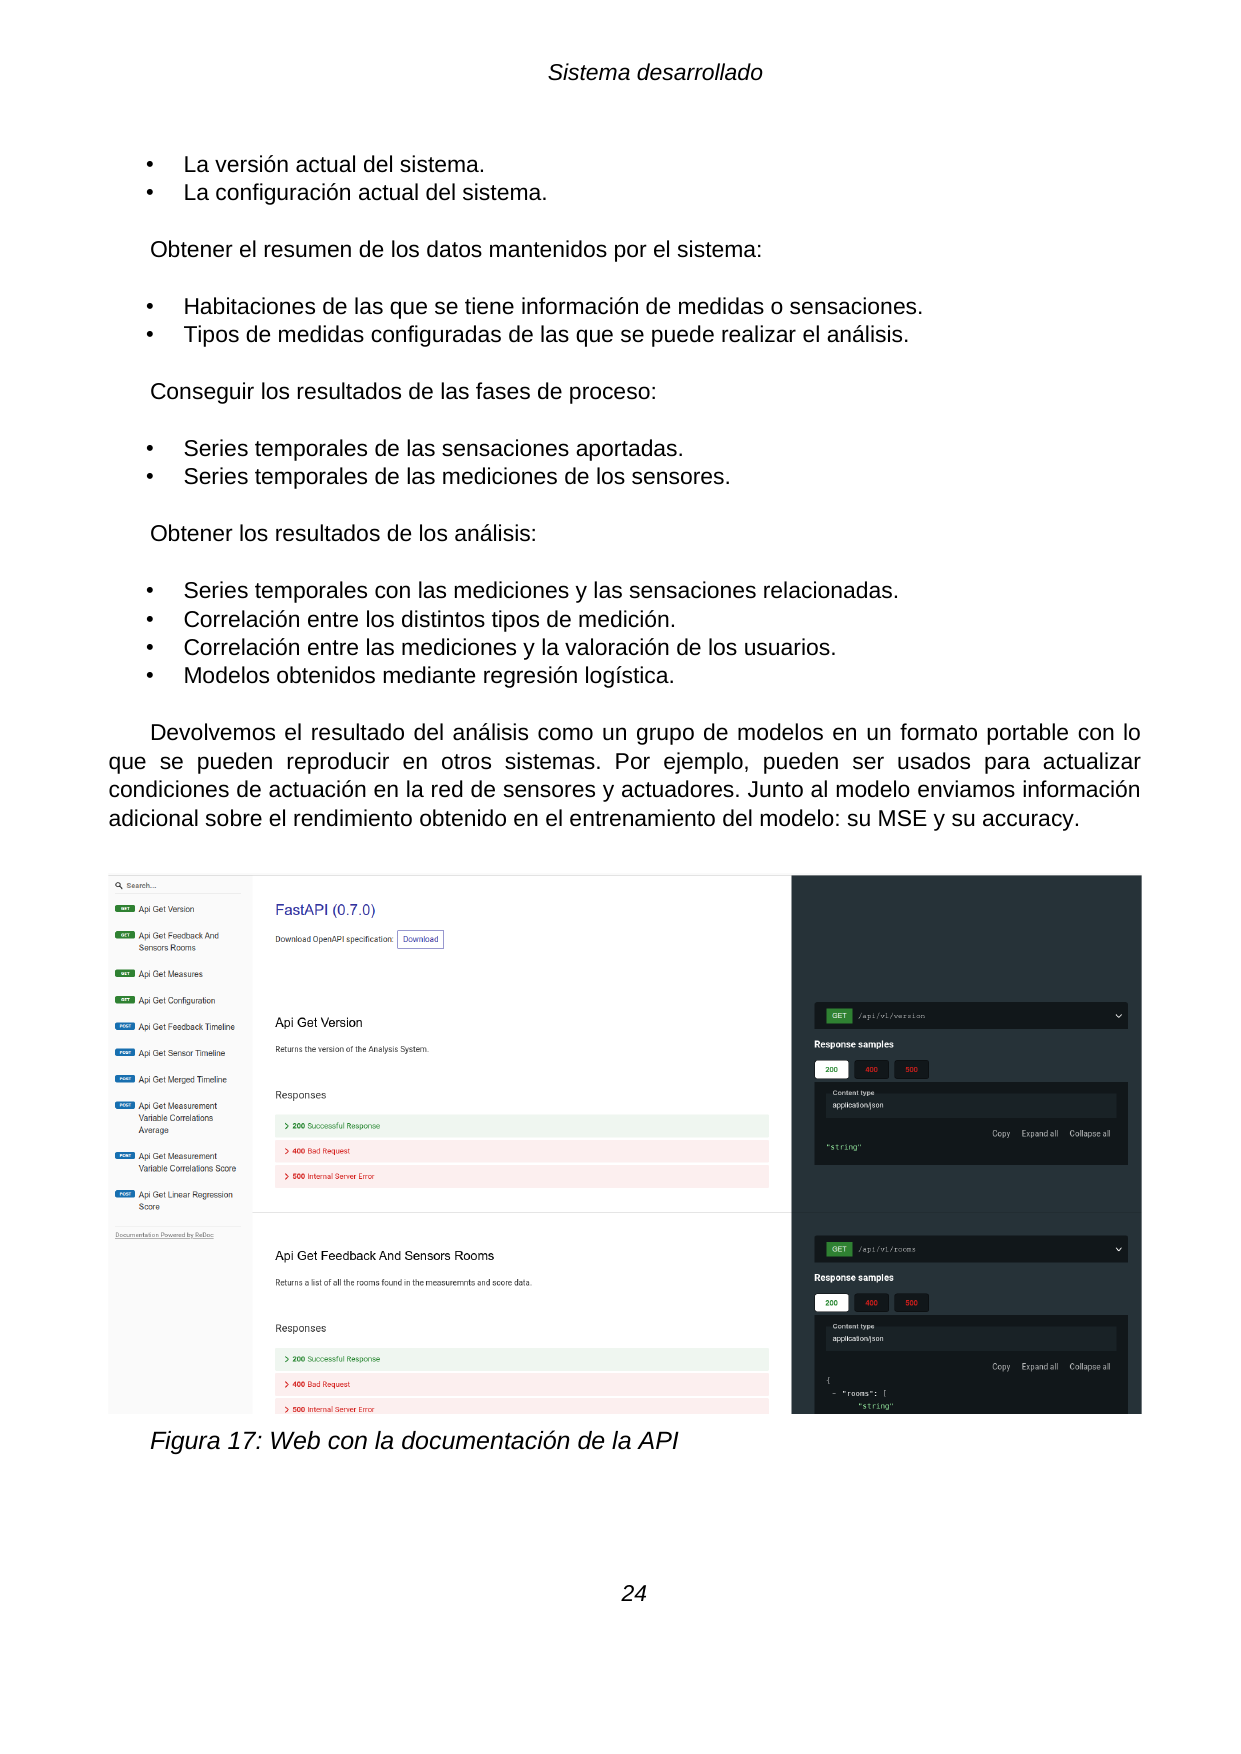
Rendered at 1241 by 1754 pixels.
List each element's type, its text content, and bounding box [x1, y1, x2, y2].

list Correlación entre las mediciones y la valoración de los usuarios. [146, 634, 1142, 660]
text Obtener los resultados de los análisis: [108, 520, 1142, 547]
list Modelos obtenidos mediante regresión logística. [146, 662, 1142, 689]
list Habitaciones de las que se tiene información de medidas o sensaciones. [146, 293, 1142, 319]
text Obtener el resumen de los datos mantenidos por el sistema: [108, 236, 1142, 262]
text Devolvemos el resultado del análisis como un grupo de modelos en un formato portable con lo que se pueden reproducir en otros sistemas. Por ejemplo, pueden ser usados para actualizar condiciones de actuación en la red de sensores y actuadores. Junto al modelo enviamos información adicional sobre el rendimiento obtenido en el entrenamiento del modelo: su MSE y su accuracy. [108, 719, 1142, 831]
text Conseguir los resultados de las fases de proceso: [108, 378, 1142, 404]
text Figura 17: Web con la documentación de la API [108, 1414, 1142, 1455]
list Series temporales de las sensaciones aportadas. [146, 435, 1142, 461]
picture [108, 873, 1142, 1414]
list Series temporales con las mediciones y las sensaciones relacionadas. [146, 577, 1142, 603]
list La configuración actual del sistema. [146, 179, 1142, 205]
list Series temporales de las mediciones de los sensores. [146, 463, 1142, 490]
list La versión actual del sistema. [146, 151, 1142, 177]
list Correlación entre los distintos tipos de medición. [146, 606, 1142, 632]
list Tipos de medidas configuradas de las que se puede realizar el análisis. [146, 321, 1142, 347]
